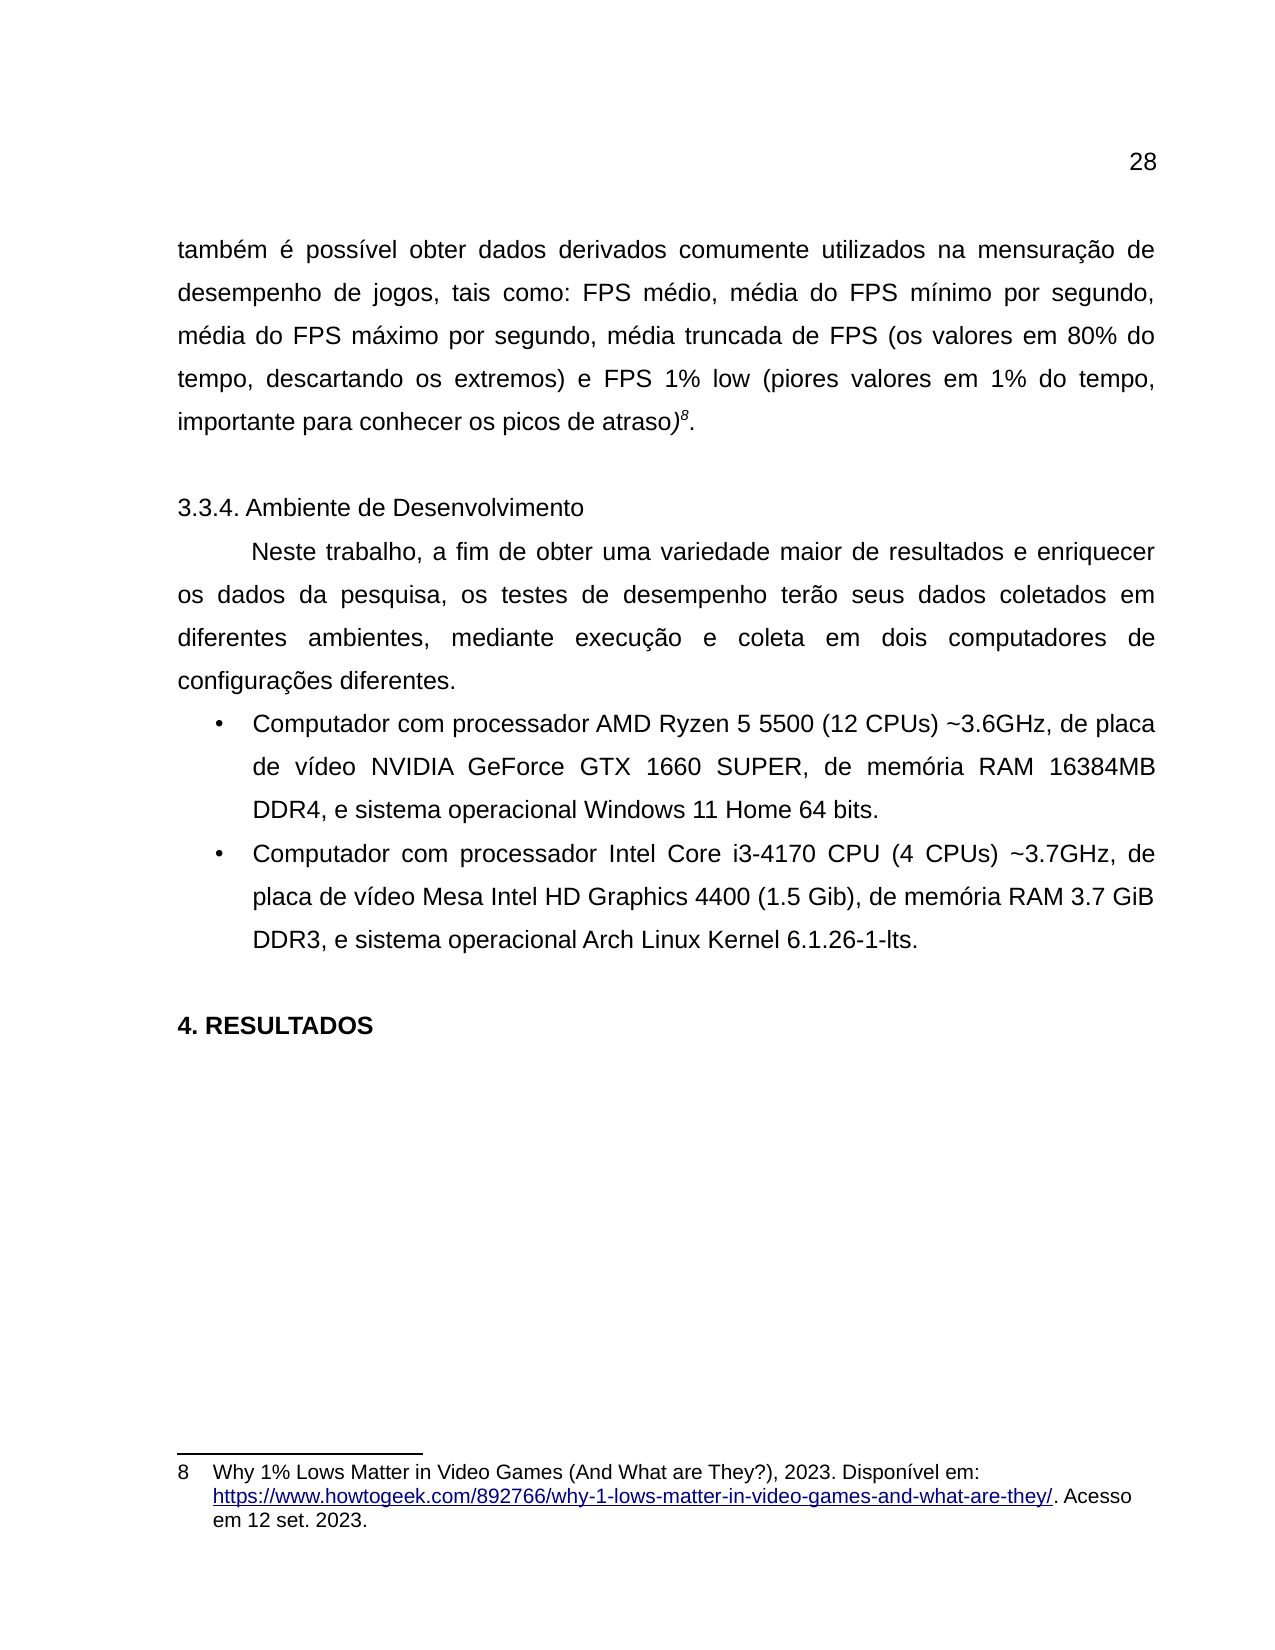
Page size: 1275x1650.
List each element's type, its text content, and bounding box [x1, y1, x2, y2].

list Computador com processador AMD Ryzen 5 5500 (12 CPUs) ~3.6GHz, de placa de vídeo NVIDIA GeForce GTX 1660 SUPER, de memória RAM 16384MB DDR4, e sistema operacional Windows 11 Home 64 bits. [215, 709, 1157, 824]
text também é possível obter dados derivados comumente utilizados na mensuração de desempenho de jogos, tais como: FPS médio, média do FPS mínimo por segundo, média do FPS máximo por segundo, média truncada de FPS (os valores em 80% do tempo, descartando os extremos) e FPS 1% low (piores valores em 1% do tempo, importante para conhecer os picos de atraso). [177, 235, 1157, 436]
subtitle 3.3.4. Ambiente de Desenvolvimento [177, 493, 1157, 522]
text Why 1% Lows Matter in Video Games (And What are They?), 2023. Disponível em: https://www.howtogeek.com/892766/why-1-lows-matter-in-video-games-and-what-are-they/. Acesso em 12 set. 2023. [177, 1460, 1157, 1532]
list Computador com processador Intel Core i3-4170 CPU (4 CPUs) ~3.7GHz, de placa de vídeo Mesa Intel HD Graphics 4400 (1.5 Gib), de memória RAM 3.7 GiB DDR3, e sistema operacional Arch Linux Kernel 6.1.26-1-lts. [215, 838, 1157, 954]
subtitle 4. Resultados [177, 1011, 1157, 1040]
text Neste trabalho, a fim de obter uma variedade maior de resultados e enriquecer os dados da pesquisa, os testes de desempenho terão seus dados coletados em diferentes ambientes, mediante execução e coleta em dois computadores de configurações diferentes. [177, 537, 1157, 695]
